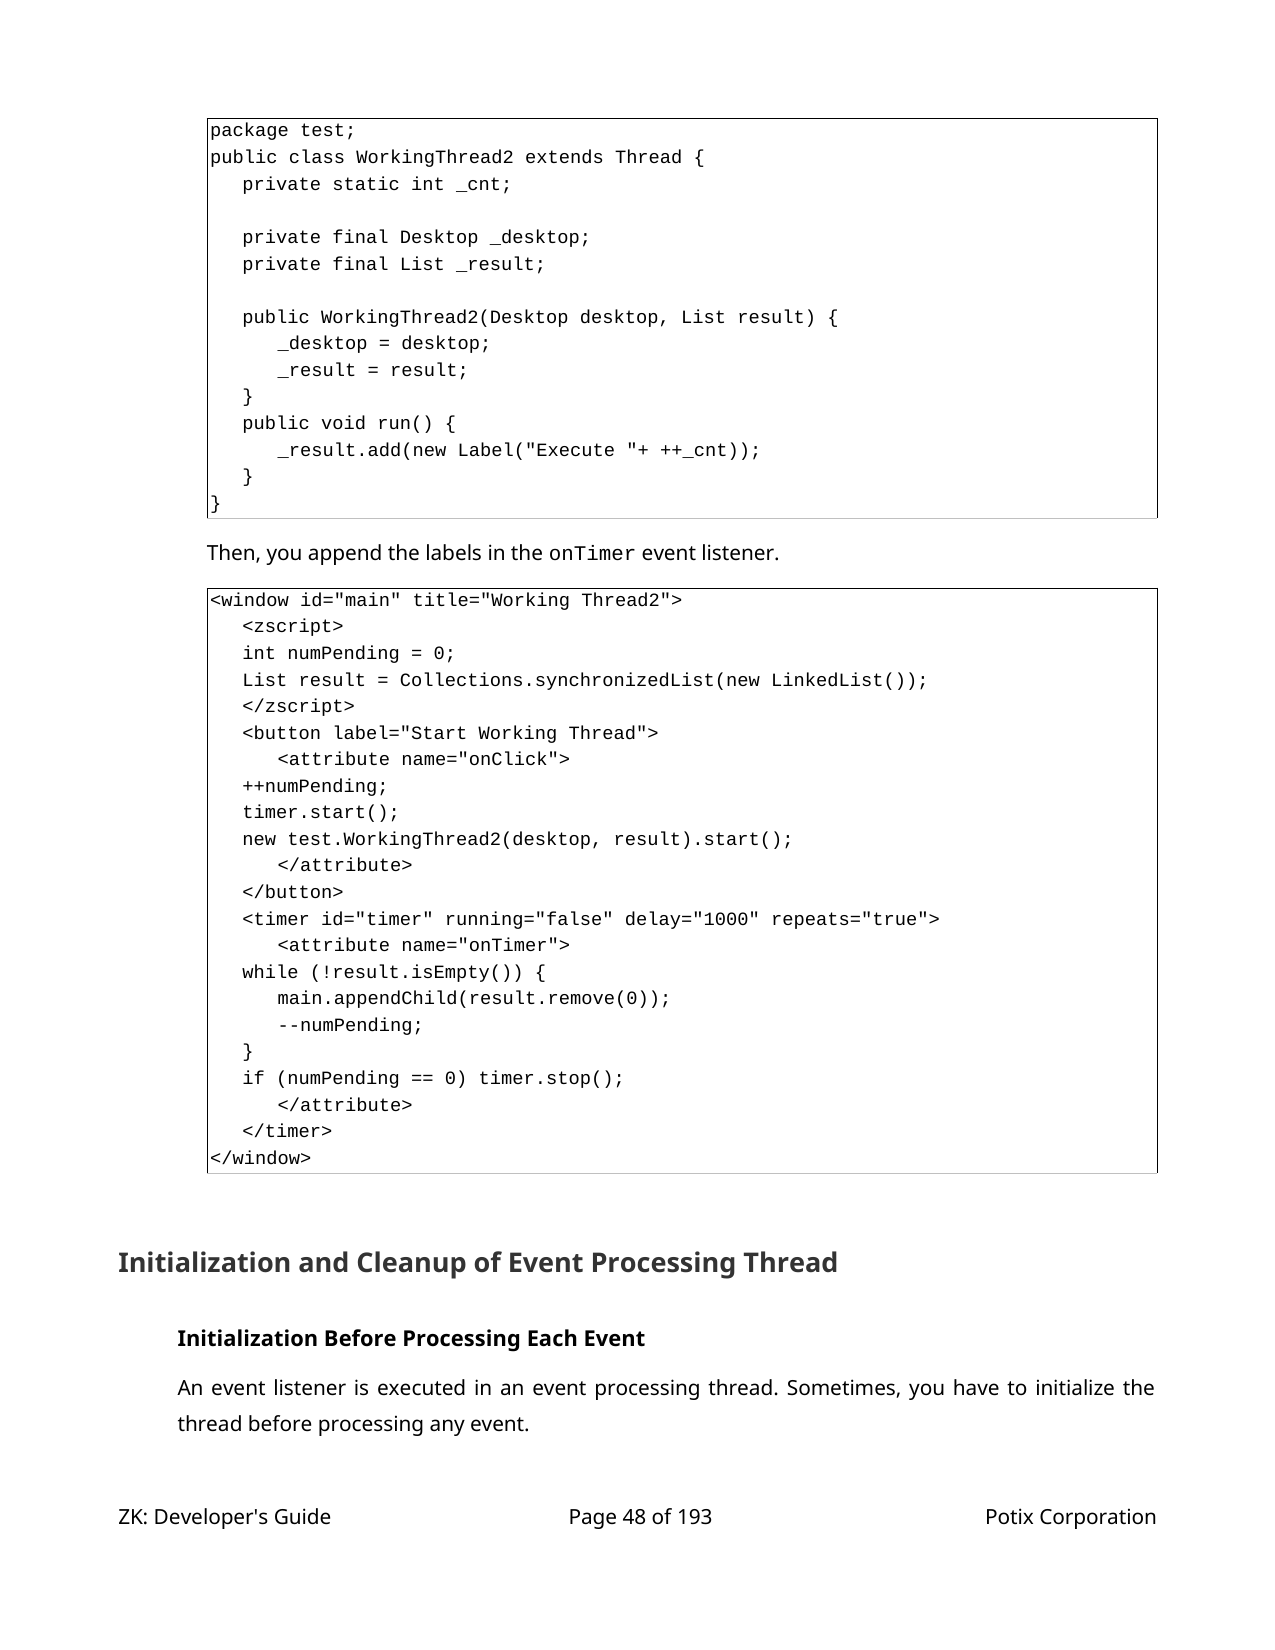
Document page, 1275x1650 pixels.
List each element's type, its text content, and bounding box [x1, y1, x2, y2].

text Then, you append the labels in the onTimer event listener. [207, 538, 1157, 567]
text An event listener is executed in an event processing thread. Sometimes, you have to initialize the thread before processing any event. [177, 1373, 1157, 1437]
text public class WorkingThread2 extends Thread { private static int _cnt; private final Desktop _desktop; private final List _result; public WorkingThread2(Desktop desktop, List result) { _desktop = desktop; _result = result; } public void run() { _result.add(new Label("Execute "+ ++_cnt)); } } [208, 145, 1157, 518]
text <window id="main" title="Working Thread2"> <zscript> int numPending = 0; List result = Collections.synchronizedList(new LinkedList()); </zscript> <button label="Start Working Thread"> <attribute name="onClick"> ++numPending; timer.start(); new test.WorkingThread2(desktop, result).start(); </attribute> </button> <timer id="timer" running="false" delay="1000" repeats="true"> <attribute name="onTimer"> while (!result.isEmpty()) { main.appendChild(result.remove(0)); --numPending; } if (numPending == 0) timer.stop(); </attribute> </timer> </window> [208, 589, 1157, 1173]
text package test; [208, 119, 1157, 142]
subtitle Initialization and Cleanup of Event Processing Thread [118, 1244, 1157, 1280]
subtitle Initialization Before Processing Each Event [177, 1323, 1157, 1353]
